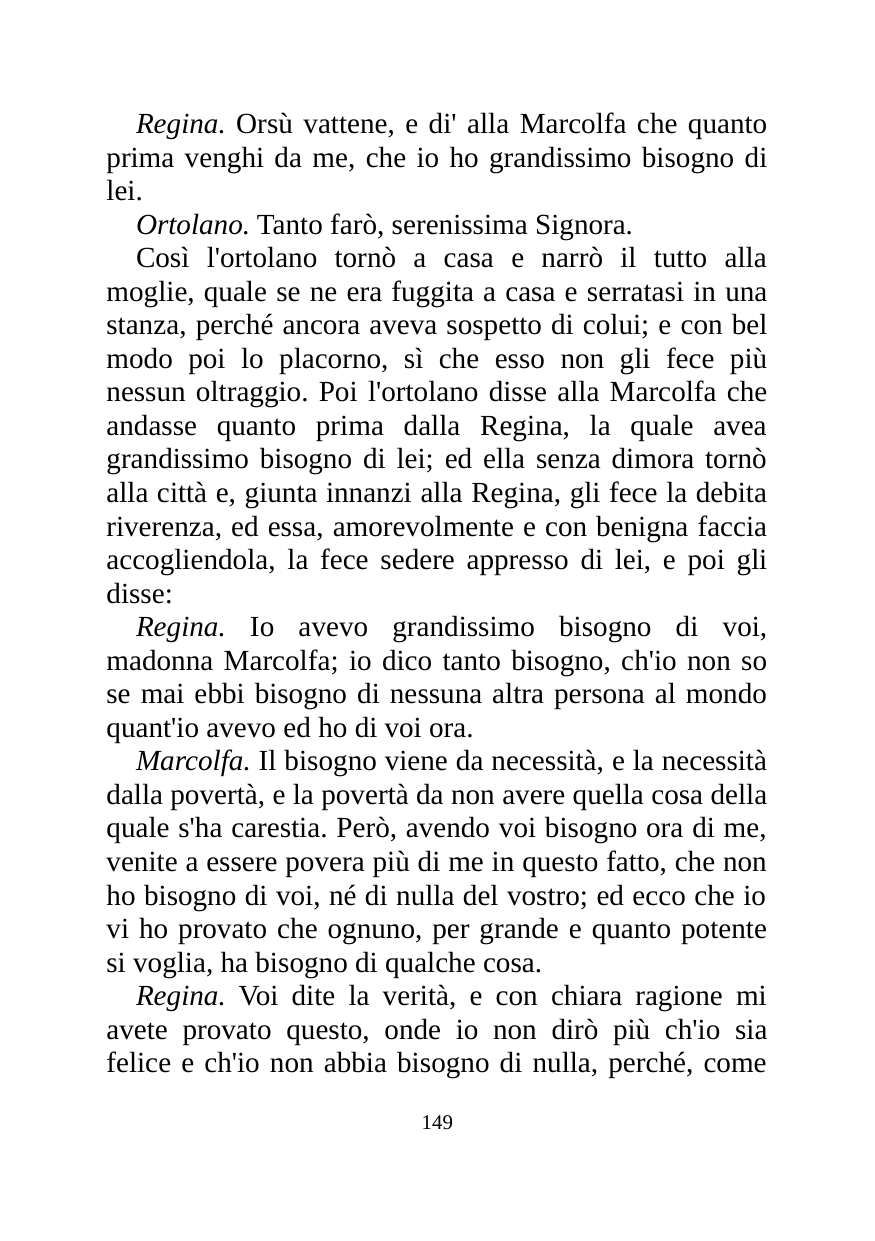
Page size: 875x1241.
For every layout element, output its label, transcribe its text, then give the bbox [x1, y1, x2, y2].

text Regina. Orsù vattene, e di' alla Marcolfa che quanto prima venghi da me, che io ho grandissimo bisogno di lei. [106, 106, 768, 207]
text Marcolfa. Il bisogno viene da necessità, e la necessità dalla povertà, e la povertà da non avere quella cosa della quale s'ha carestia. Però, avendo voi bisogno ora di me, venite a essere povera più di me in questo fatto, che non ho bisogno di voi, né di nulla del vostro; ed ecco che io vi ho provato che ognuno, per grande e quanto potente si voglia, ha bisogno di qualche cosa. [106, 743, 768, 978]
text Regina. Io avevo grandissimo bisogno di voi, madonna Marcolfa; io dico tanto bisogno, ch'io non so se mai ebbi bisogno di nessuna altra persona al mondo quant'io avevo ed ho di voi ora. [106, 609, 768, 743]
text Regina. Voi dite la verità, e con chiara ragione mi avete provato questo, onde io non dirò più ch'io sia felice e ch'io non abbia bisogno di nulla, perché, come [106, 978, 768, 1079]
text Ortolano. Tanto farò, serenissima Signora. [106, 207, 768, 240]
text Così l'ortolano tornò a casa e narrò il tutto alla moglie, quale se ne era fuggita a casa e serratasi in una stanza, perché ancora aveva sospetto di colui; e con bel modo poi lo placorno, sì che esso non gli fece più nessun oltraggio. Poi l'ortolano disse alla Marcolfa che andasse quanto prima dalla Regina, la quale avea grandissimo bisogno di lei; ed ella senza dimora tornò alla città e, giunta innanzi alla Regina, gli fece la debita riverenza, ed essa, amorevolmente e con benigna faccia accogliendola, la fece sedere appresso di lei, e poi gli disse: [106, 240, 768, 609]
